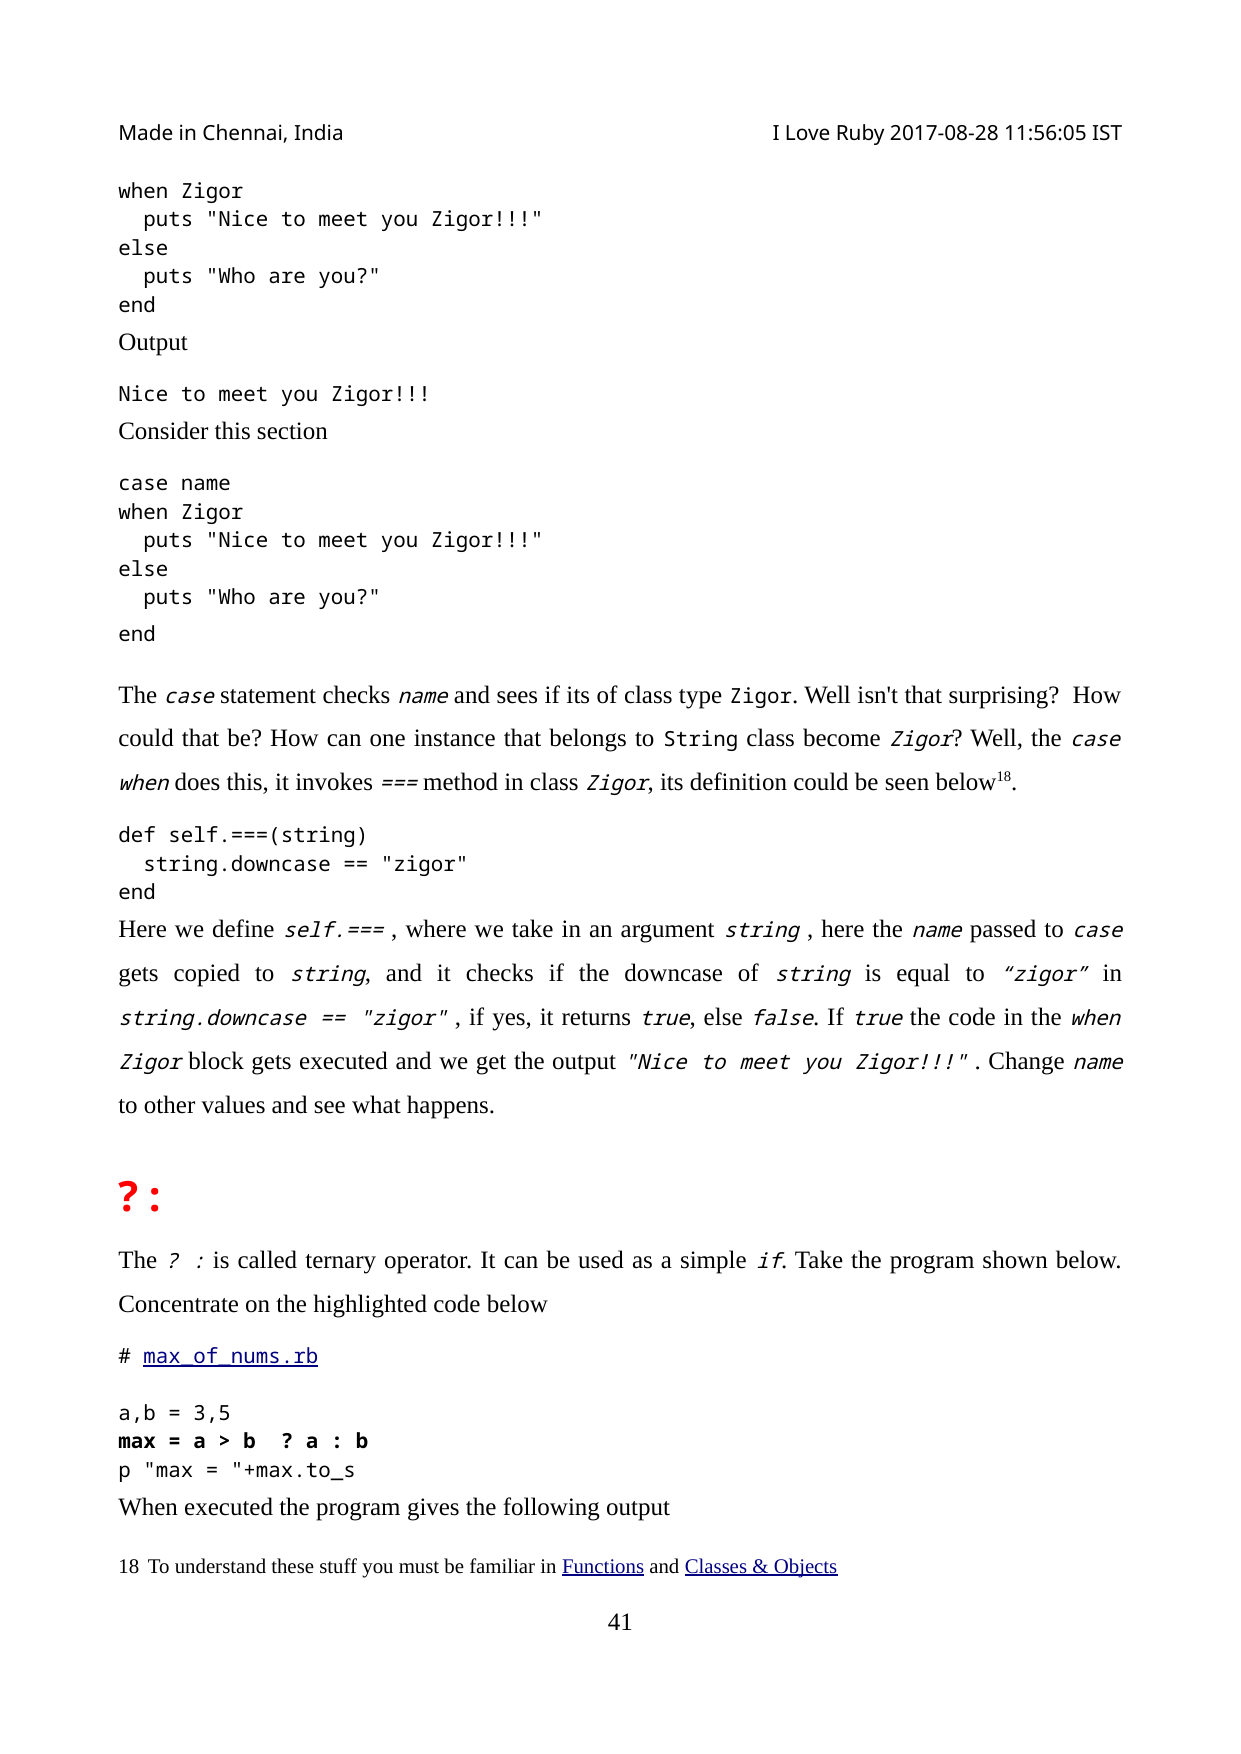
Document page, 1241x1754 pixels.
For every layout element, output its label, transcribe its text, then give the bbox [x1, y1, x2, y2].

text puts "Nice to meet you Zigor!!!" [118, 204, 1122, 233]
text a,b = 3,5 [118, 1398, 1122, 1426]
text The ? : is called ternary operator. It can be used as a simple if. Take the program shown below. Concentrate on the highlighted code below [118, 1245, 1122, 1318]
text puts "Who are you?" [118, 261, 1122, 290]
text else [118, 233, 1122, 261]
text end [118, 877, 1122, 906]
text max = a > b ? a : b [118, 1426, 1122, 1455]
text case name [118, 468, 1122, 497]
text else [118, 554, 1122, 582]
text Consider this section [118, 416, 1122, 445]
text string.downcase == "zigor" [118, 849, 1122, 877]
text end [118, 619, 1122, 648]
text To understand these stuff you must be familiar in Functions and Classes & Objects [118, 1553, 1122, 1578]
text Nice to meet you Zigor!!! [118, 379, 1122, 407]
text When executed the program gives the following output [118, 1492, 1122, 1521]
text p "max = "+max.to_s [118, 1455, 1122, 1483]
subtitle ? : [118, 1167, 1122, 1224]
text when Zigor [118, 176, 1122, 204]
text when Zigor [118, 497, 1122, 525]
text puts "Nice to meet you Zigor!!!" [118, 525, 1122, 554]
text end [118, 290, 1122, 318]
text puts "Who are you?" [118, 582, 1122, 611]
text # max_of_nums.rb [118, 1341, 1122, 1369]
text Output [118, 327, 1122, 356]
text def self.===(string) [118, 820, 1122, 849]
text The case statement checks name and sees if its of class type Zigor. Well isn't that surprising? How could that be? How can one instance that belongs to String class become Zigor? Well, the case when does this, it invokes === method in class Zigor, its definition could be seen below. [118, 680, 1122, 797]
text Here we define self.=== , where we take in an argument string , here the name passed to case gets copied to string, and it checks if the downcase of string is equal to “zigor” in string.downcase == "zigor" , if yes, it returns true, else false. If true the code in the when Zigor block gets executed and we get the output "Nice to meet you Zigor!!!" . Change name to other values and see what happens. [118, 914, 1122, 1119]
